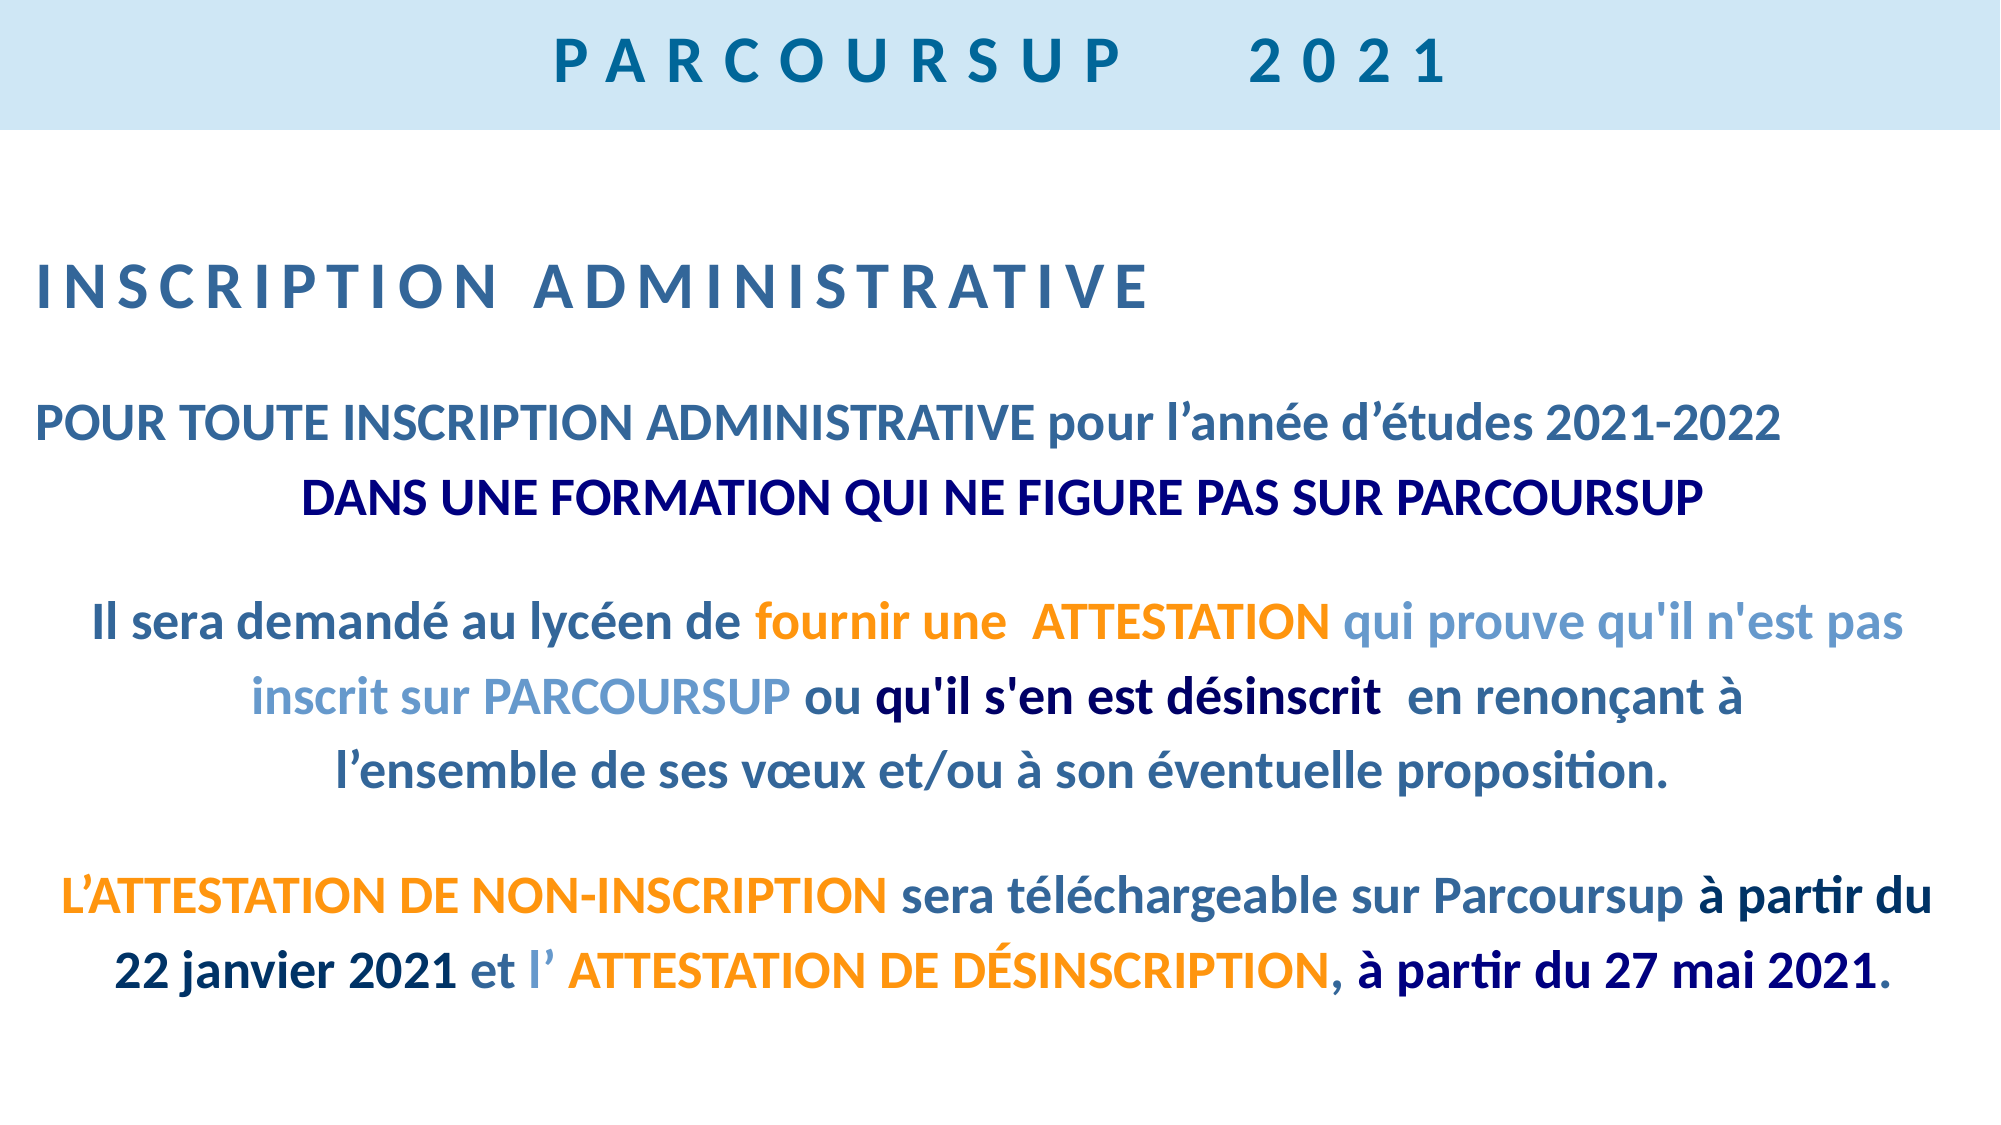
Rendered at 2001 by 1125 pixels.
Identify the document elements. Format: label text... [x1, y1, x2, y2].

title PARCOURSUP 2021 [0, 0, 2000, 130]
text_box INSCRIPTION ADMINISTRATIVE POUR TOUTE INSCRIPTION ADMINISTRATIVE pour l’année d’études 2021-2022 DANS UNE FORMATION QUI NE FIGURE PAS SUR PARCOURSUP Il sera demandé au lycéen de fournir une ATTESTATION qui prouve qu'il n'est pas inscrit sur PARCOURSUP ou qu'il s'en est désinscrit en renonçant à l’ensemble de ses vœux et/ou à son éventuelle proposition. L’ATTESTATION DE NON-INSCRIPTION sera téléchargeable sur Parcoursup à partir du 22 janvier 2021 et l’ ATTESTATION DE DÉSINSCRIPTION, à partir du 27 mai 2021. [35, 83, 1973, 1088]
